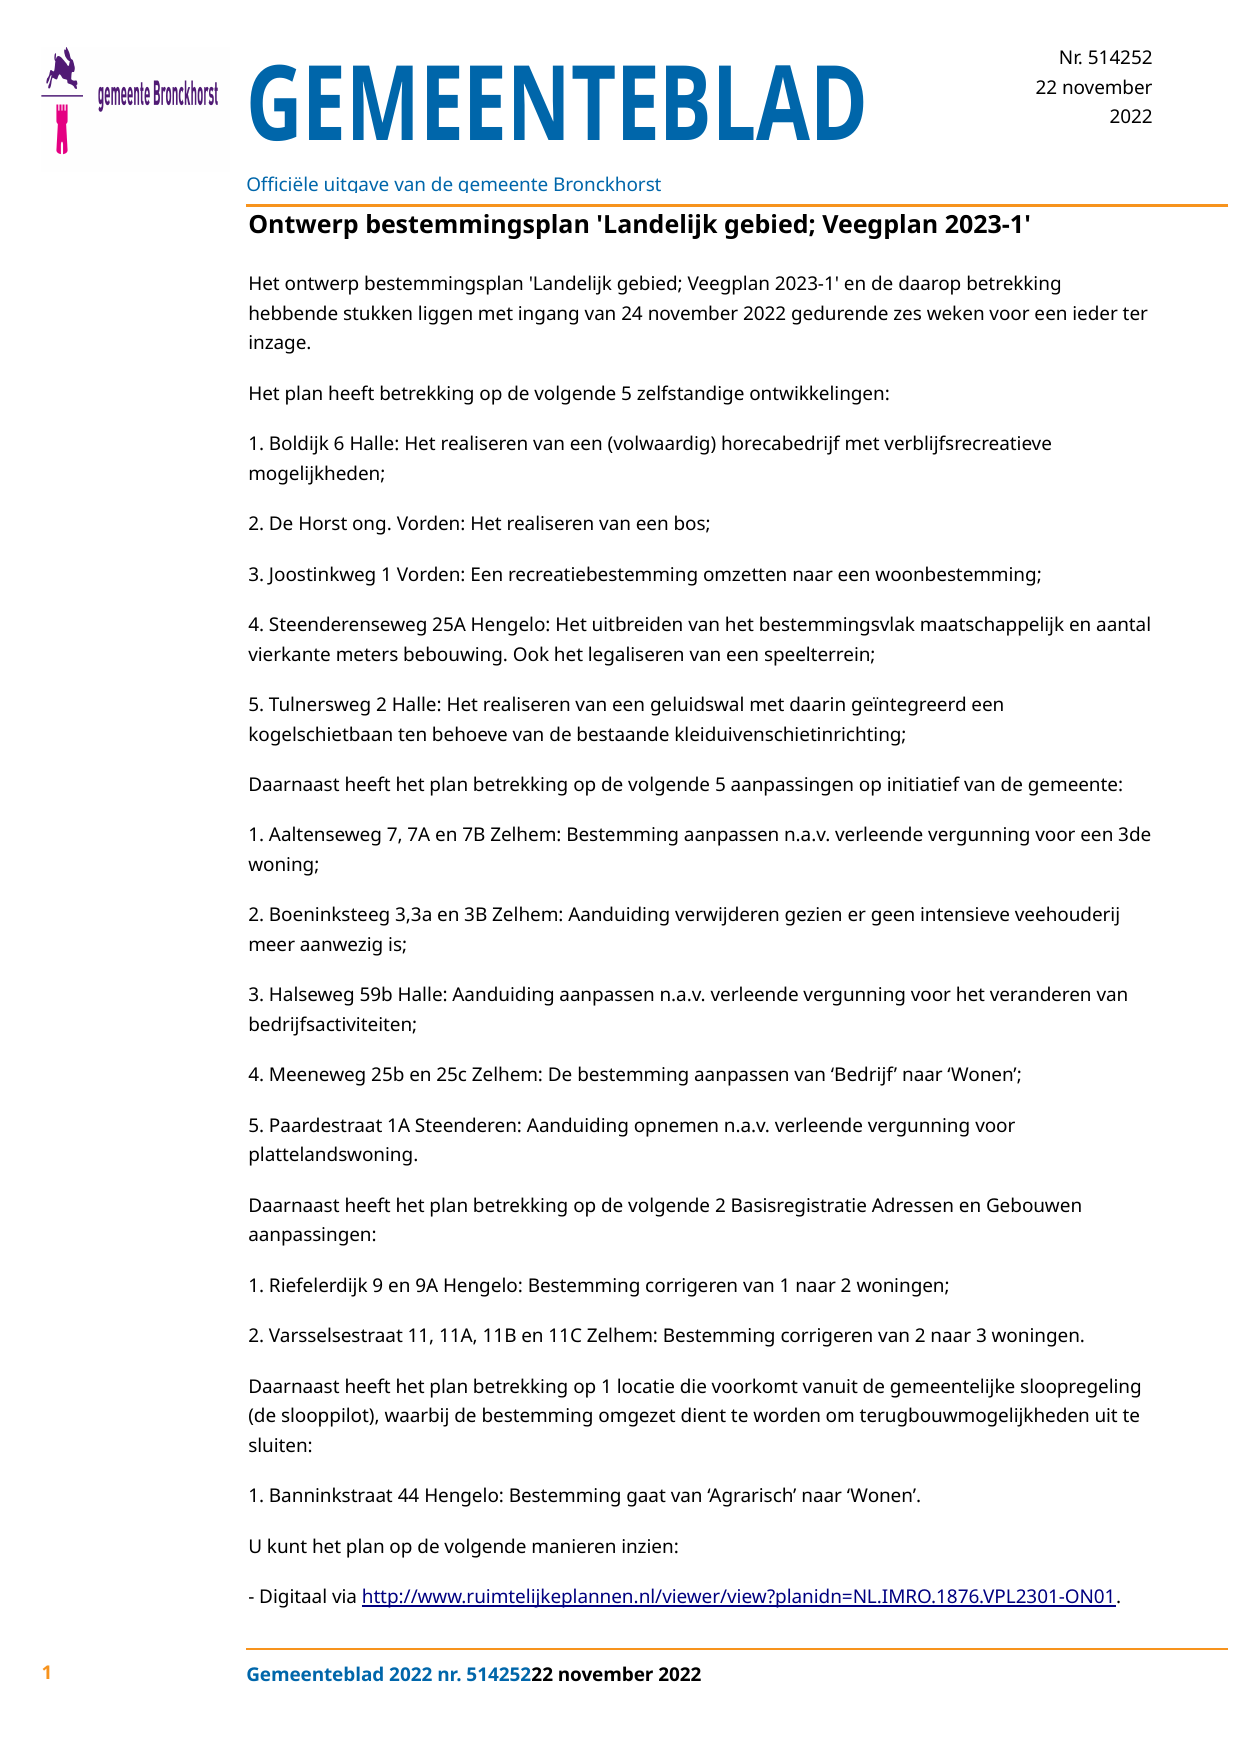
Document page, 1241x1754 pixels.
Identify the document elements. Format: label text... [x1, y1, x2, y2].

text 4. Meeneweg 25b en 25c Zelhem: De bestemming aanpassen van ‘Bedrijf’ naar ‘Wonen’; [248, 1062, 1152, 1087]
picture [41, 47, 231, 172]
text 1. Boldijk 6 Halle: Het realiseren van een (volwaardig) horecabedrijf met verblijfsrecreatieve mogelijkheden; [248, 430, 1152, 486]
text Ontwerp bestemmingsplan 'Landelijk gebied; Veegplan 2023-1' [248, 207, 1152, 241]
text 3. Joostinkweg 1 Vorden: Een recreatiebestemming omzetten naar een woonbestemming; [248, 561, 1152, 586]
text Daarnaast heeft het plan betrekking op de volgende 2 Basisregistratie Adressen en Gebouwen aanpassingen: [248, 1192, 1152, 1247]
text Daarnaast heeft het plan betrekking op de volgende 5 aanpassingen op initiatief van de gemeente: [248, 771, 1152, 797]
text - Digitaal via http://www.ruimtelijkeplannen.nl/viewer/view?planidn=NL.IMRO.1876.VPL2301-ON01. [248, 1583, 1152, 1609]
text 1. Aaltenseweg 7, 7A en 7B Zelhem: Bestemming aanpassen n.a.v. verleende vergunning voor een 3de woning; [248, 822, 1152, 877]
text 2. De Horst ong. Vorden: Het realiseren van een bos; [248, 510, 1152, 536]
text 5. Tulnersweg 2 Halle: Het realiseren van een geluidswal met daarin geïntegreerd een kogelschietbaan ten behoeve van de bestaande kleiduivenschietinrichting; [248, 691, 1152, 746]
text 4. Steenderenseweg 25A Hengelo: Het uitbreiden van het bestemmingsvlak maatschappelijk en aantal vierkante meters bebouwing. Ook het legaliseren van een speelterrein; [248, 611, 1152, 666]
text 2. Varsselsestraat 11, 11A, 11B en 11C Zelhem: Bestemming corrigeren van 2 naar 3 woningen. [248, 1322, 1152, 1348]
text Daarnaast heeft het plan betrekking op 1 locatie die voorkomt vanuit de gemeentelijke sloopregeling (de slooppilot), waarbij de bestemming omgezet dient te worden om terugbouwmogelijkheden uit te sluiten: [248, 1373, 1152, 1458]
text Het ontwerp bestemmingsplan 'Landelijk gebied; Veegplan 2023-1' en de daarop betrekking hebbende stukken liggen met ingang van 24 november 2022 gedurende zes weken voor een ieder ter inzage. [248, 270, 1152, 355]
text U kunt het plan op de volgende manieren inzien: [248, 1533, 1152, 1558]
text 3. Halseweg 59b Halle: Aanduiding aanpassen n.a.v. verleende vergunning voor het veranderen van bedrijfsactiviteiten; [248, 982, 1152, 1037]
text 2. Boeninksteeg 3,3a en 3B Zelhem: Aanduiding verwijderen gezien er geen intensieve veehouderij meer aanwezig is; [248, 902, 1152, 957]
text 5. Paardestraat 1A Steenderen: Aanduiding opnemen n.a.v. verleende vergunning voor plattelandswoning. [248, 1112, 1152, 1167]
text 1. Banninkstraat 44 Hengelo: Bestemming gaat van ‘Agrarisch’ naar ‘Wonen’. [248, 1482, 1152, 1508]
text 1. Riefelerdijk 9 en 9A Hengelo: Bestemming corrigeren van 1 naar 2 woningen; [248, 1272, 1152, 1298]
text Het plan heeft betrekking op de volgende 5 zelfstandige ontwikkelingen: [248, 380, 1152, 406]
